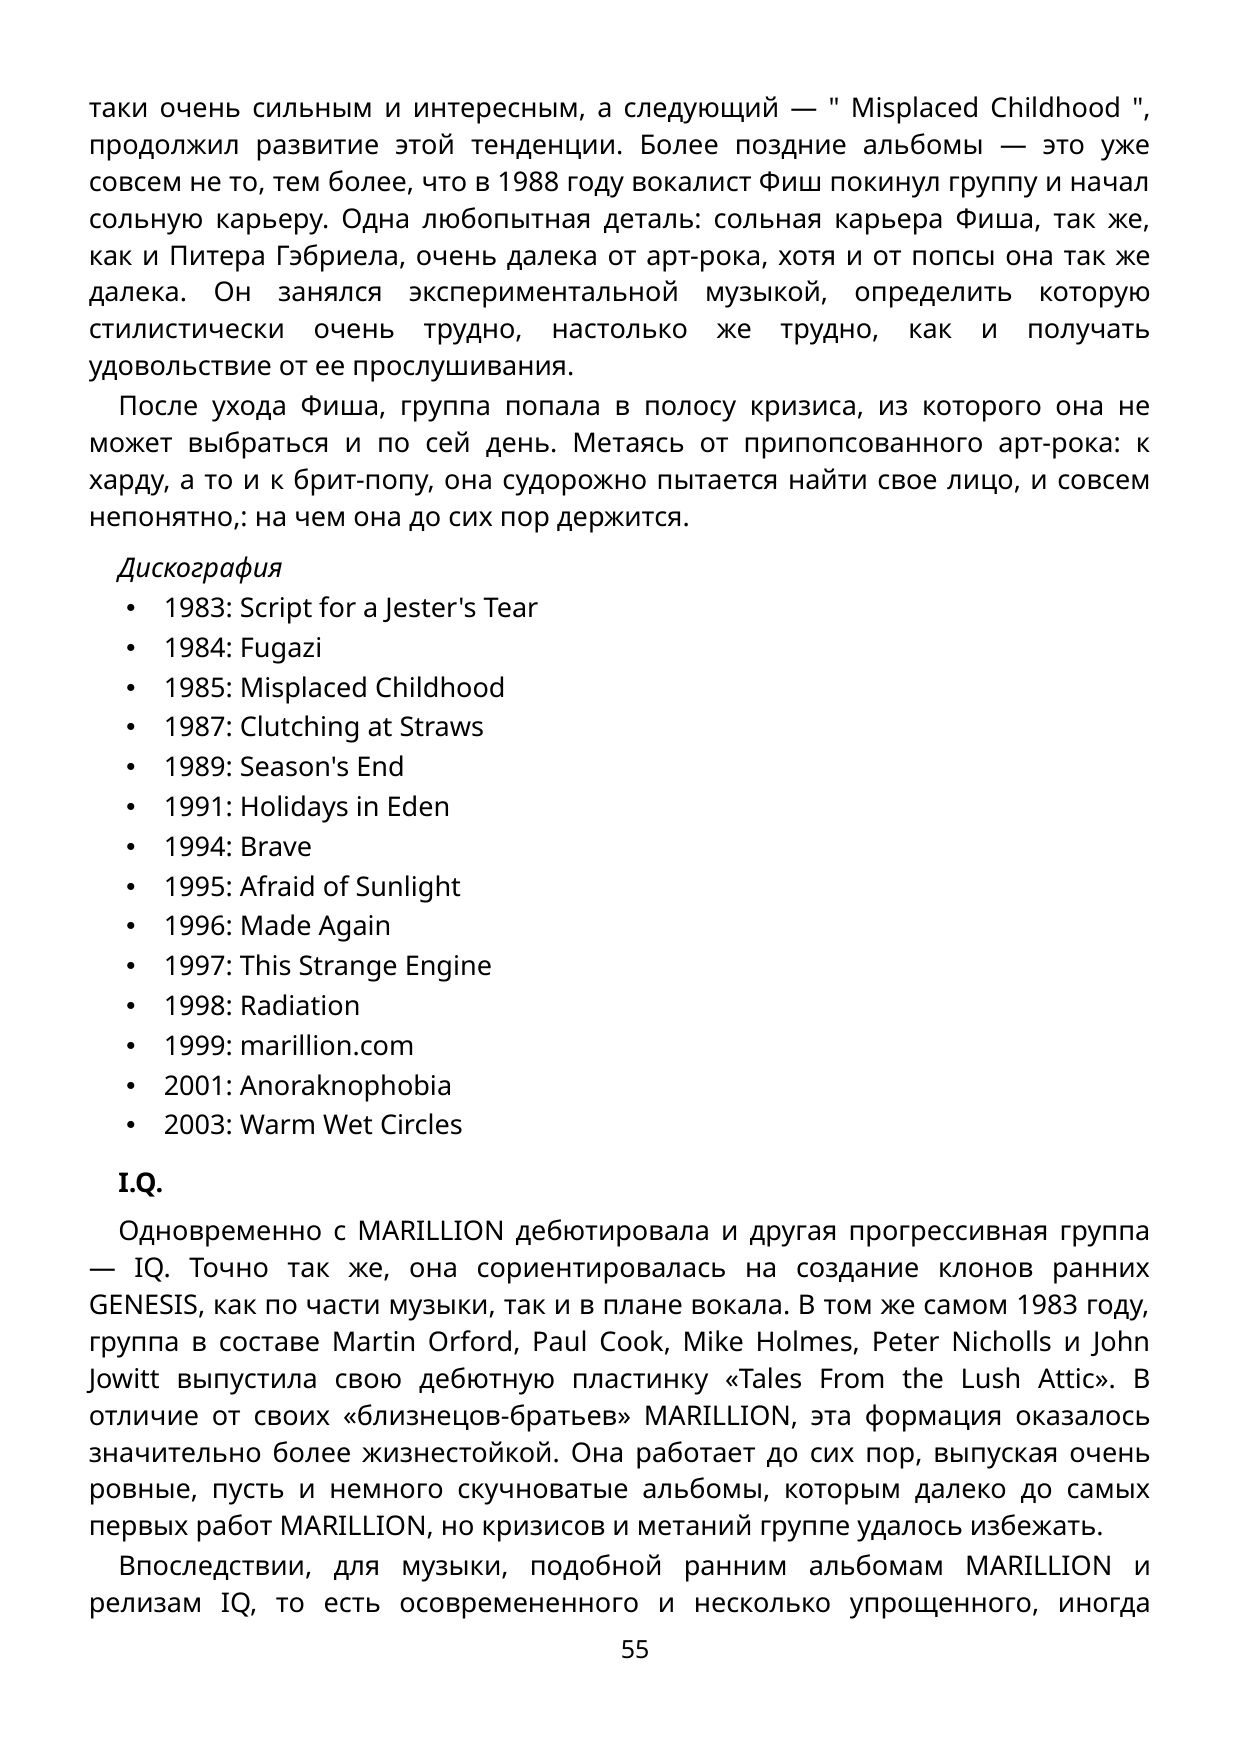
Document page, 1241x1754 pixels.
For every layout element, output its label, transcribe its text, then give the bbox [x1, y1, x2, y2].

list 1997: This Strange Engine [126, 947, 1152, 983]
list 1987: Clutching at Straws [126, 708, 1152, 745]
list 1999: marillion.com [126, 1026, 1152, 1063]
text Впоследствии, для музыки, подобной ранним альбомам MARILLION и релизам IQ, то есть осовремененного и несколько упрощенного, иногда [88, 1547, 1152, 1620]
list 2001: Anoraknophobia [126, 1066, 1152, 1103]
list 1996: Made Again [126, 907, 1152, 944]
subtitle Дискография [88, 549, 1152, 586]
list 1998: Radiation [126, 986, 1152, 1023]
subtitle I.Q. [118, 1163, 1152, 1200]
text После ухода Фиша, группа попала в полосу кризиса, из которого она не может выбраться и по сей день. Метаясь от припопсованного арт-рока: к харду, а то и к брит-попу, она судорожно пытается найти свое лицо, и совсем непонятно,: на чем она до сих пор держится. [88, 386, 1152, 534]
list 1983: Script for a Jester's Tear [126, 588, 1152, 625]
list 1985: Misplaced Childhood [126, 668, 1152, 705]
text таки очень сильным и интересным, а следующий — " Misplaced Childhood ", продолжил развитие этой тенденции. Более поздние альбомы — это уже совсем не то, тем более, что в 1988 году вокалист Фиш покинул группу и начал сольную карьеру. Одна любопытная деталь: сольная карьера Фиша, так же, как и Питера Гэбриела, очень далека от арт-рока, хотя и от попсы она так же далека. Он занялся экспериментальной музыкой, определить которую стилистически очень трудно, настолько же трудно, как и получать удовольствие от ее прослушивания. [88, 88, 1152, 383]
text Одновременно с MARILLION дебютировала и другая прогрессивная группа — IQ. Точно так же, она сориентировалась на создание клонов ранних GENESIS, как по части музыки, так и в плане вокала. В том же самом 1983 году, группа в составе Martin Orford, Paul Cook, Mike Holmes, Peter Nicholls и John Jowitt выпустила свою дебютную пластинку «Tales From the Lush Attic». В отличие от своих «близнецов-братьев» MARILLION, эта формация оказалось значительно более жизнестойкой. Она работает до сих пор, выпуская очень ровные, пусть и немного скучноватые альбомы, которым далеко до самых первых работ MARILLION, но кризисов и метаний группе удалось избежать. [88, 1212, 1152, 1544]
list 1994: Brave [126, 827, 1152, 864]
list 1991: Holidays in Eden [126, 787, 1152, 824]
list 1984: Fugazi [126, 628, 1152, 665]
list 1995: Afraid of Sunlight [126, 867, 1152, 904]
list 2003: Warm Wet Circles [126, 1106, 1152, 1143]
list 1989: Season's End [126, 748, 1152, 784]
